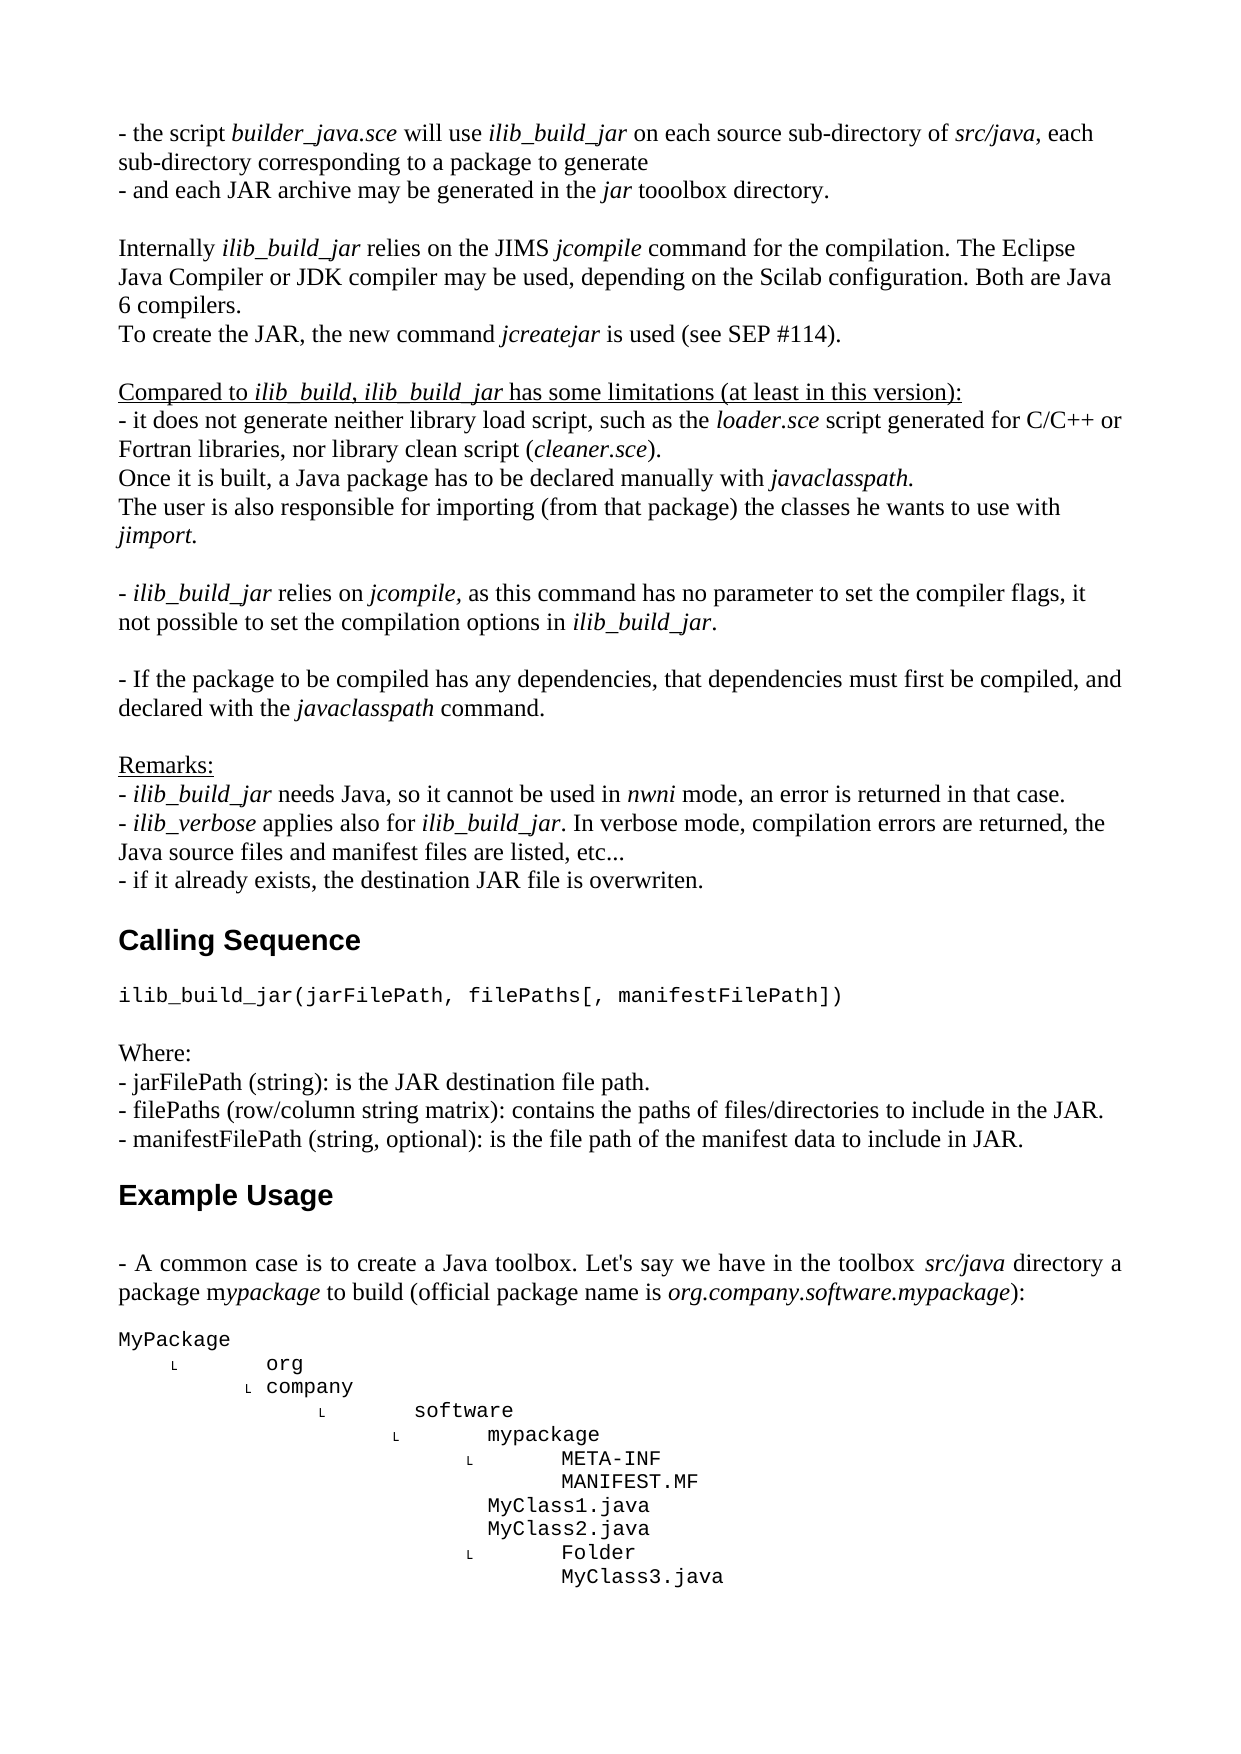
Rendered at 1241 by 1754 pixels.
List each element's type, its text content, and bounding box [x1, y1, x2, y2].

subtitle Example Usage [118, 1178, 1122, 1211]
text ˪ company [118, 1377, 1122, 1400]
text Once it is built, a Java package has to be declared manually with javaclasspath. The user is also responsible for importing (from that package) the classes he wants to use with jimport. [118, 463, 1122, 549]
text ˪ Folder [118, 1542, 1122, 1566]
text - ilib_build_jar relies on jcompile, as this command has no parameter to set the compiler flags, it not possible to set the compilation options in ilib_build_jar. [118, 578, 1122, 636]
text - and each JAR archive may be generated in the jar tooolbox directory. [118, 176, 1122, 204]
text MANIFEST.MF [118, 1471, 1122, 1495]
text - the script builder_java.sce will use ilib_build_jar on each source sub-directory of src/java, each sub-directory corresponding to a package to generate [118, 118, 1122, 176]
text - If the package to be compiled has any dependencies, that dependencies must first be compiled, and declared with the javaclasspath command. [118, 664, 1122, 722]
text - filePaths (row/column string matrix): contains the paths of files/directories to include in the JAR. [118, 1095, 1122, 1124]
text MyPackage [118, 1329, 1122, 1353]
text - A common case is to create a Java toolbox. Let's say we have in the toolbox src/java directory a package mypackage to build (official package name is org.company.software.mypackage): [118, 1248, 1122, 1306]
text - manifestFilePath (string, optional): is the file path of the manifest data to include in JAR. [118, 1124, 1122, 1153]
text ˪ mypackage [118, 1424, 1122, 1447]
text Calling Sequence [118, 923, 1122, 957]
text MyClass3.java [118, 1566, 1122, 1589]
text Compared to ilib_build, ilib_build_jar has some limitations (at least in this version): [118, 377, 1122, 406]
text - it does not generate neither library load script, such as the loader.sce script generated for C/C++ or Fortran libraries, nor library clean script (cleaner.sce). [118, 406, 1122, 463]
text ˪ META-INF [118, 1447, 1122, 1471]
text Where: [118, 1038, 1122, 1067]
text - if it already exists, the destination JAR file is overwriten. [118, 866, 1122, 894]
text MyClass2.java [118, 1518, 1122, 1542]
text Remarks: [118, 751, 1122, 779]
text - ilib_verbose applies also for ilib_build_jar. In verbose mode, compilation errors are returned, the Java source files and manifest files are listed, etc... [118, 808, 1122, 866]
text ˪ org [118, 1353, 1122, 1377]
text - ilib_build_jar needs Java, so it cannot be used in nwni mode, an error is returned in that case. [118, 779, 1122, 808]
text - jarFilePath (string): is the JAR destination file path. [118, 1067, 1122, 1095]
text ˪ software [118, 1400, 1122, 1424]
text ilib_build_jar(jarFilePath, filePaths[, manifestFilePath]) [118, 985, 1122, 1009]
text Internally ilib_build_jar relies on the JIMS jcompile command for the compilation. The Eclipse Java Compiler or JDK compiler may be used, depending on the Scilab configuration. Both are Java 6 compilers. To create the JAR, the new command jcreatejar is used (see SEP #114). [118, 233, 1122, 348]
text MyClass1.java [118, 1495, 1122, 1518]
